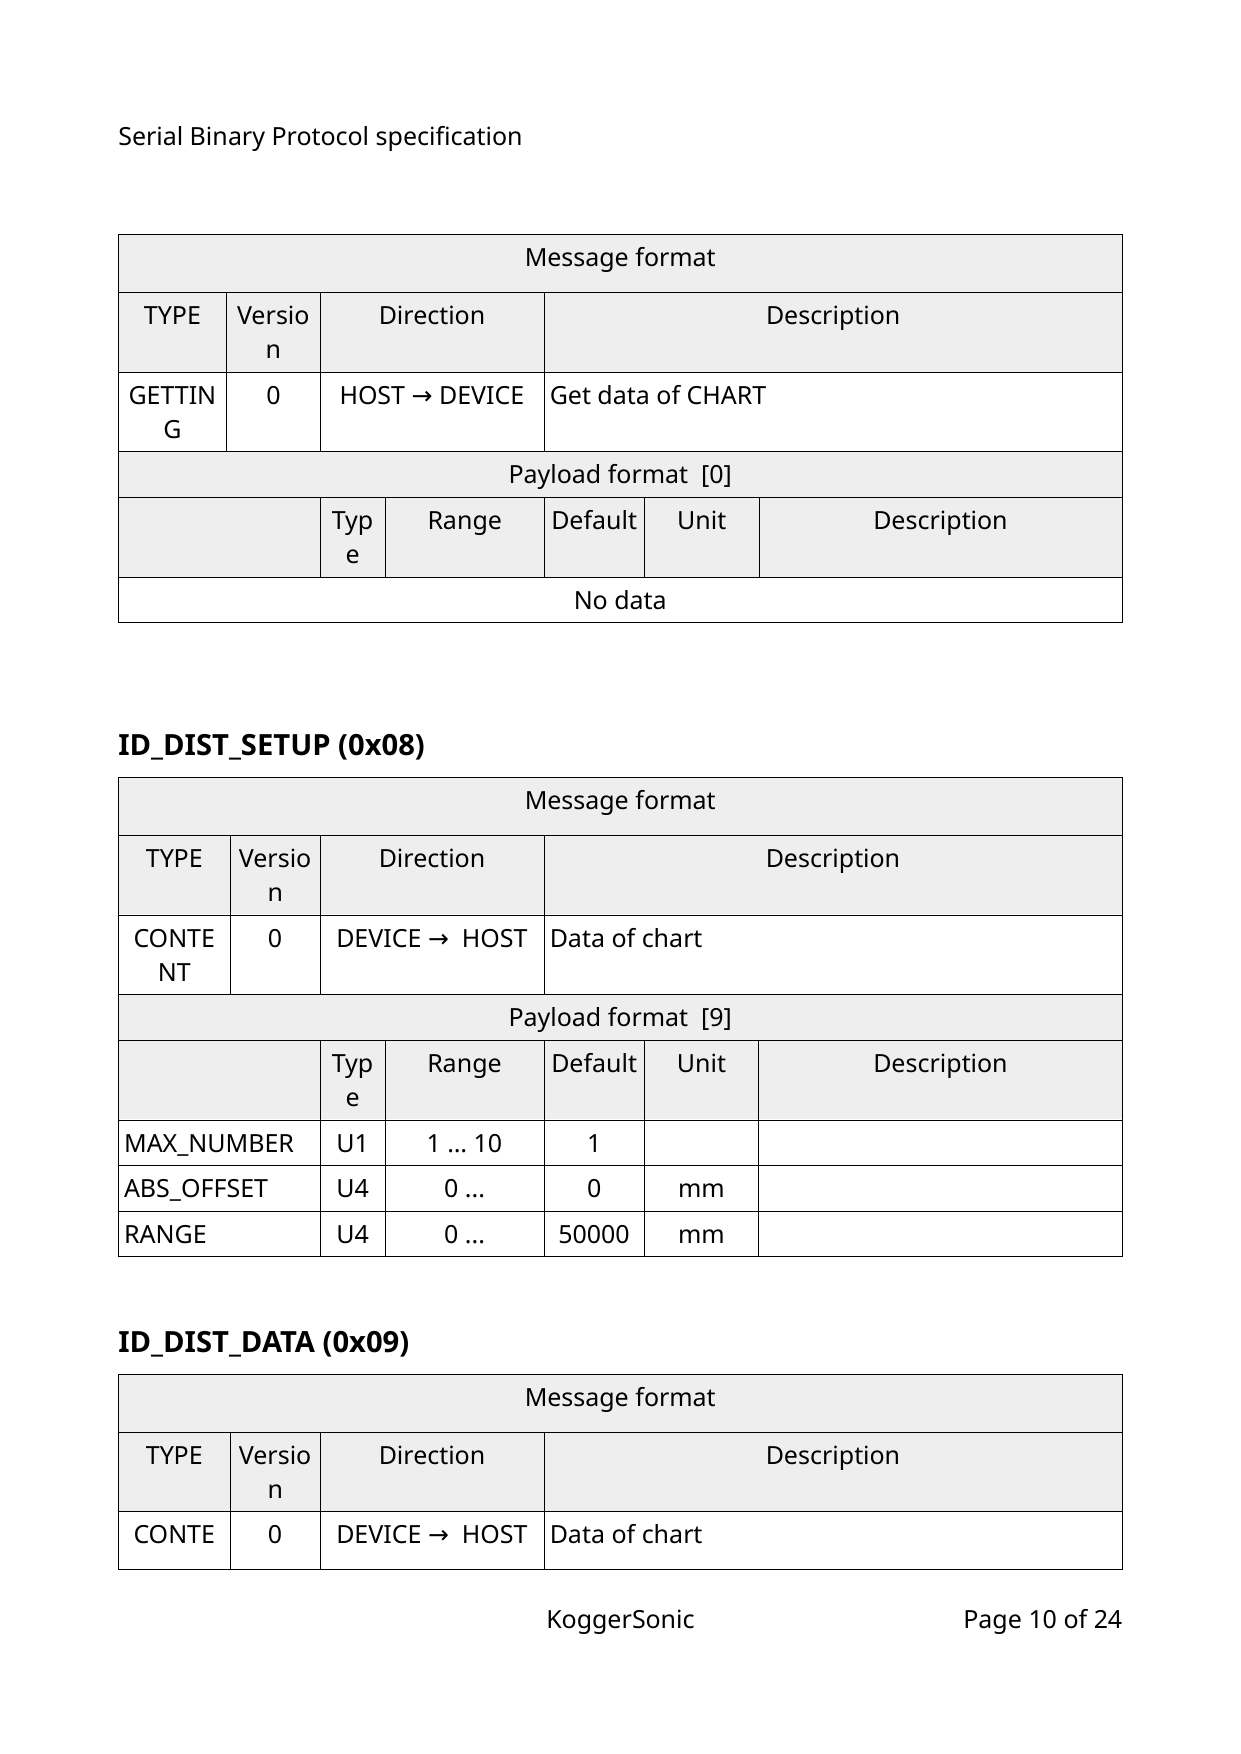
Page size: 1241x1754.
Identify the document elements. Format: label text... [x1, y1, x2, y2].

table_cell [759, 1121, 1122, 1165]
table_cell HOST → DEVICE [321, 373, 544, 451]
table_cell [759, 1166, 1122, 1211]
table_cell U1 [321, 1121, 385, 1165]
table_cell Get data of CHART [545, 373, 1122, 451]
table_cell GETTING [119, 373, 226, 451]
table_cell [645, 1121, 758, 1165]
table_cell mm [645, 1212, 758, 1256]
table_cell Description [759, 1041, 1122, 1119]
table_header Message format [119, 1375, 1122, 1432]
table_cell 0 ... [386, 1212, 544, 1256]
table_cell Version [227, 293, 320, 372]
table_cell Data of chart [545, 916, 1122, 994]
table_cell MAX_NUMBER [119, 1121, 320, 1165]
table_cell 50000 [545, 1212, 644, 1256]
table_cell 0 [227, 373, 320, 451]
table_cell Payload format [9] [119, 995, 1122, 1040]
subtitle ID_DIST_SETUP (0x08) [118, 724, 1122, 764]
table_cell CONTENT [119, 916, 230, 994]
table_cell 0 [231, 916, 320, 994]
table_cell CONTE [119, 1512, 230, 1569]
table_cell ABS_OFFSET [119, 1166, 320, 1211]
table_cell Default [545, 498, 644, 577]
table_cell [119, 1041, 320, 1119]
table_cell TYPE [119, 1433, 230, 1511]
table_cell Default [545, 1041, 644, 1119]
table_cell RANGE [119, 1212, 320, 1256]
subtitle ID_DIST_DATA (0x09) [118, 1321, 1122, 1361]
table_cell Payload format [0] [119, 452, 1122, 497]
table_cell Type [321, 498, 385, 577]
table_cell [759, 1212, 1122, 1256]
table_cell Direction [321, 836, 544, 914]
table_cell Unit [645, 498, 759, 577]
table_cell 0 ... [386, 1166, 544, 1211]
table_cell Range [386, 498, 544, 577]
table_cell Version [231, 1433, 320, 1511]
table_header Message format [119, 235, 1122, 292]
table_cell TYPE [119, 836, 230, 914]
table_cell 0 [545, 1166, 644, 1211]
table_cell U4 [321, 1166, 385, 1211]
table_cell Unit [645, 1041, 758, 1119]
table_cell Range [386, 1041, 544, 1119]
table_cell 0 [231, 1512, 320, 1569]
table_cell Description [545, 293, 1122, 372]
table_cell mm [645, 1166, 758, 1211]
table_cell 1 [545, 1121, 644, 1165]
table_cell DEVICE → HOST [321, 916, 544, 994]
table_cell Data of chart [545, 1512, 1122, 1569]
table_cell 1 … 10 [386, 1121, 544, 1165]
table_cell Description [760, 498, 1122, 577]
table_cell Version [231, 836, 320, 914]
table_cell DEVICE → HOST [321, 1512, 544, 1569]
table_cell Direction [321, 1433, 544, 1511]
table_cell TYPE [119, 293, 226, 372]
table_cell [119, 498, 320, 577]
table_cell Direction [321, 293, 544, 372]
table_cell No data [119, 578, 1122, 622]
table_cell Description [545, 1433, 1122, 1511]
table_cell Type [321, 1041, 385, 1119]
table_cell Description [545, 836, 1122, 914]
table_cell U4 [321, 1212, 385, 1256]
table_header Message format [119, 778, 1122, 835]
